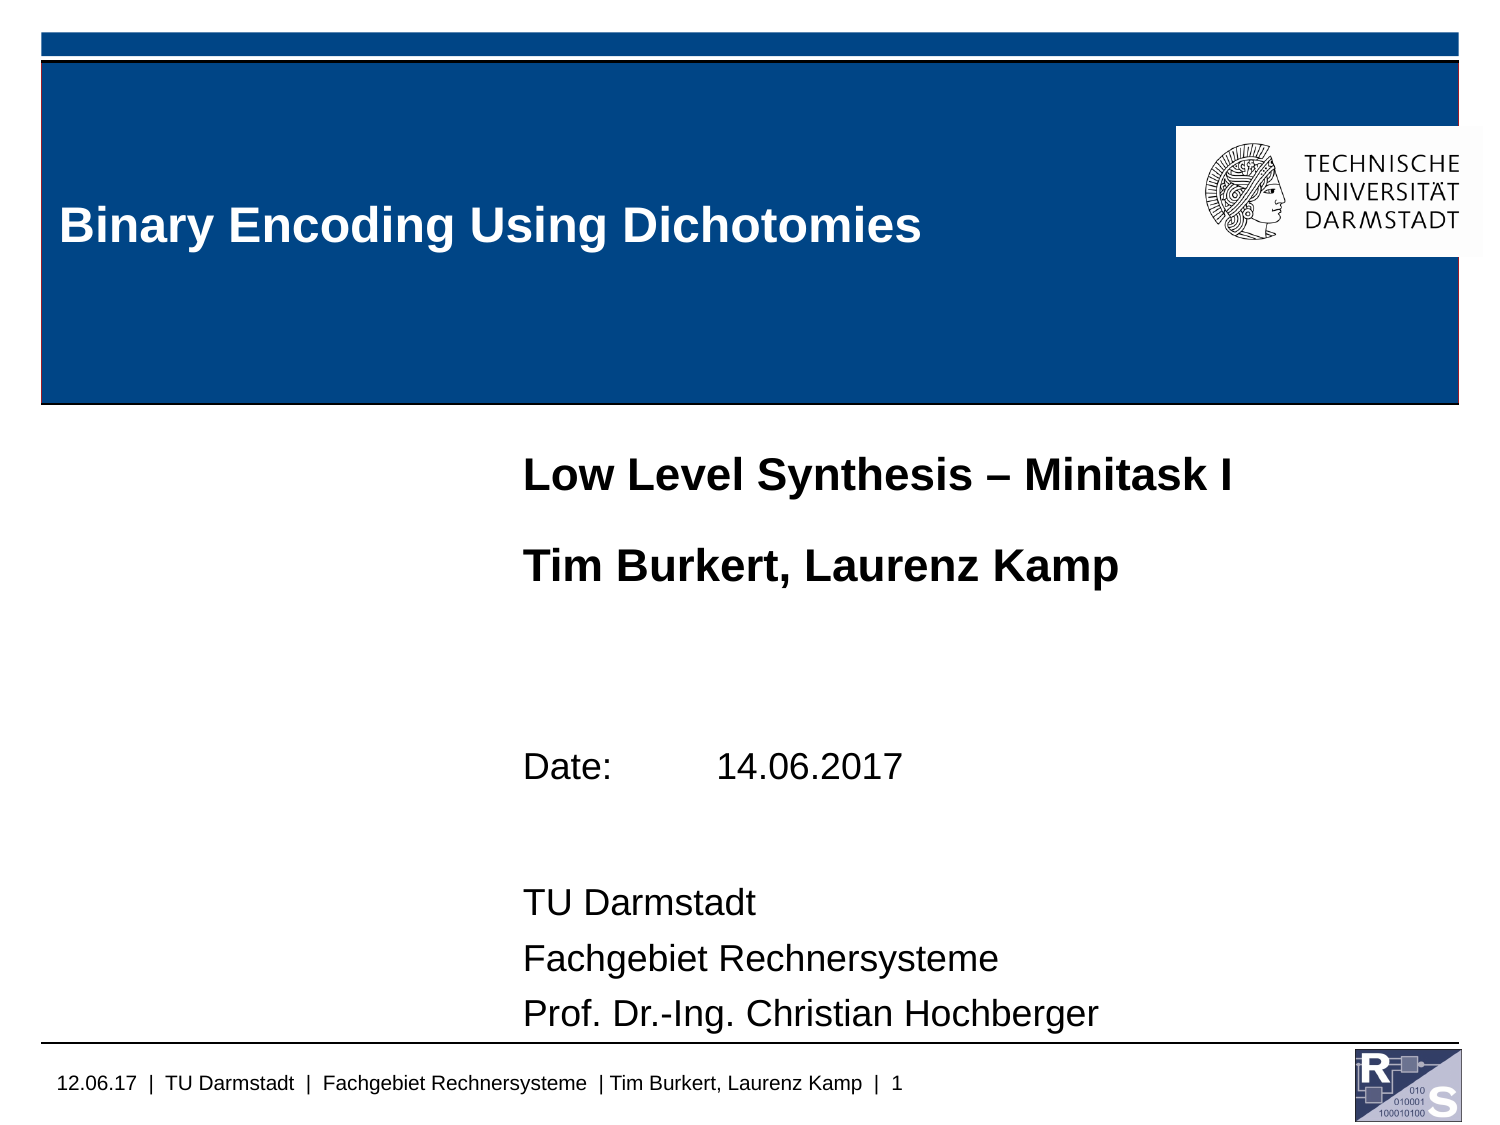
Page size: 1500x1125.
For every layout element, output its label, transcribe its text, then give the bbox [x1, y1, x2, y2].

text_box Low Level Synthesis – Minitask I Tim Burkert, Laurenz Kamp Date: 14.06.2017 TU Darmstadt Fachgebiet Rechnersysteme Prof. Dr.-Ing. Christian Hochberger [437, 436, 1459, 1047]
title Binary Encoding Using Dichotomies [59, 73, 1149, 378]
picture [1355, 1049, 1462, 1122]
